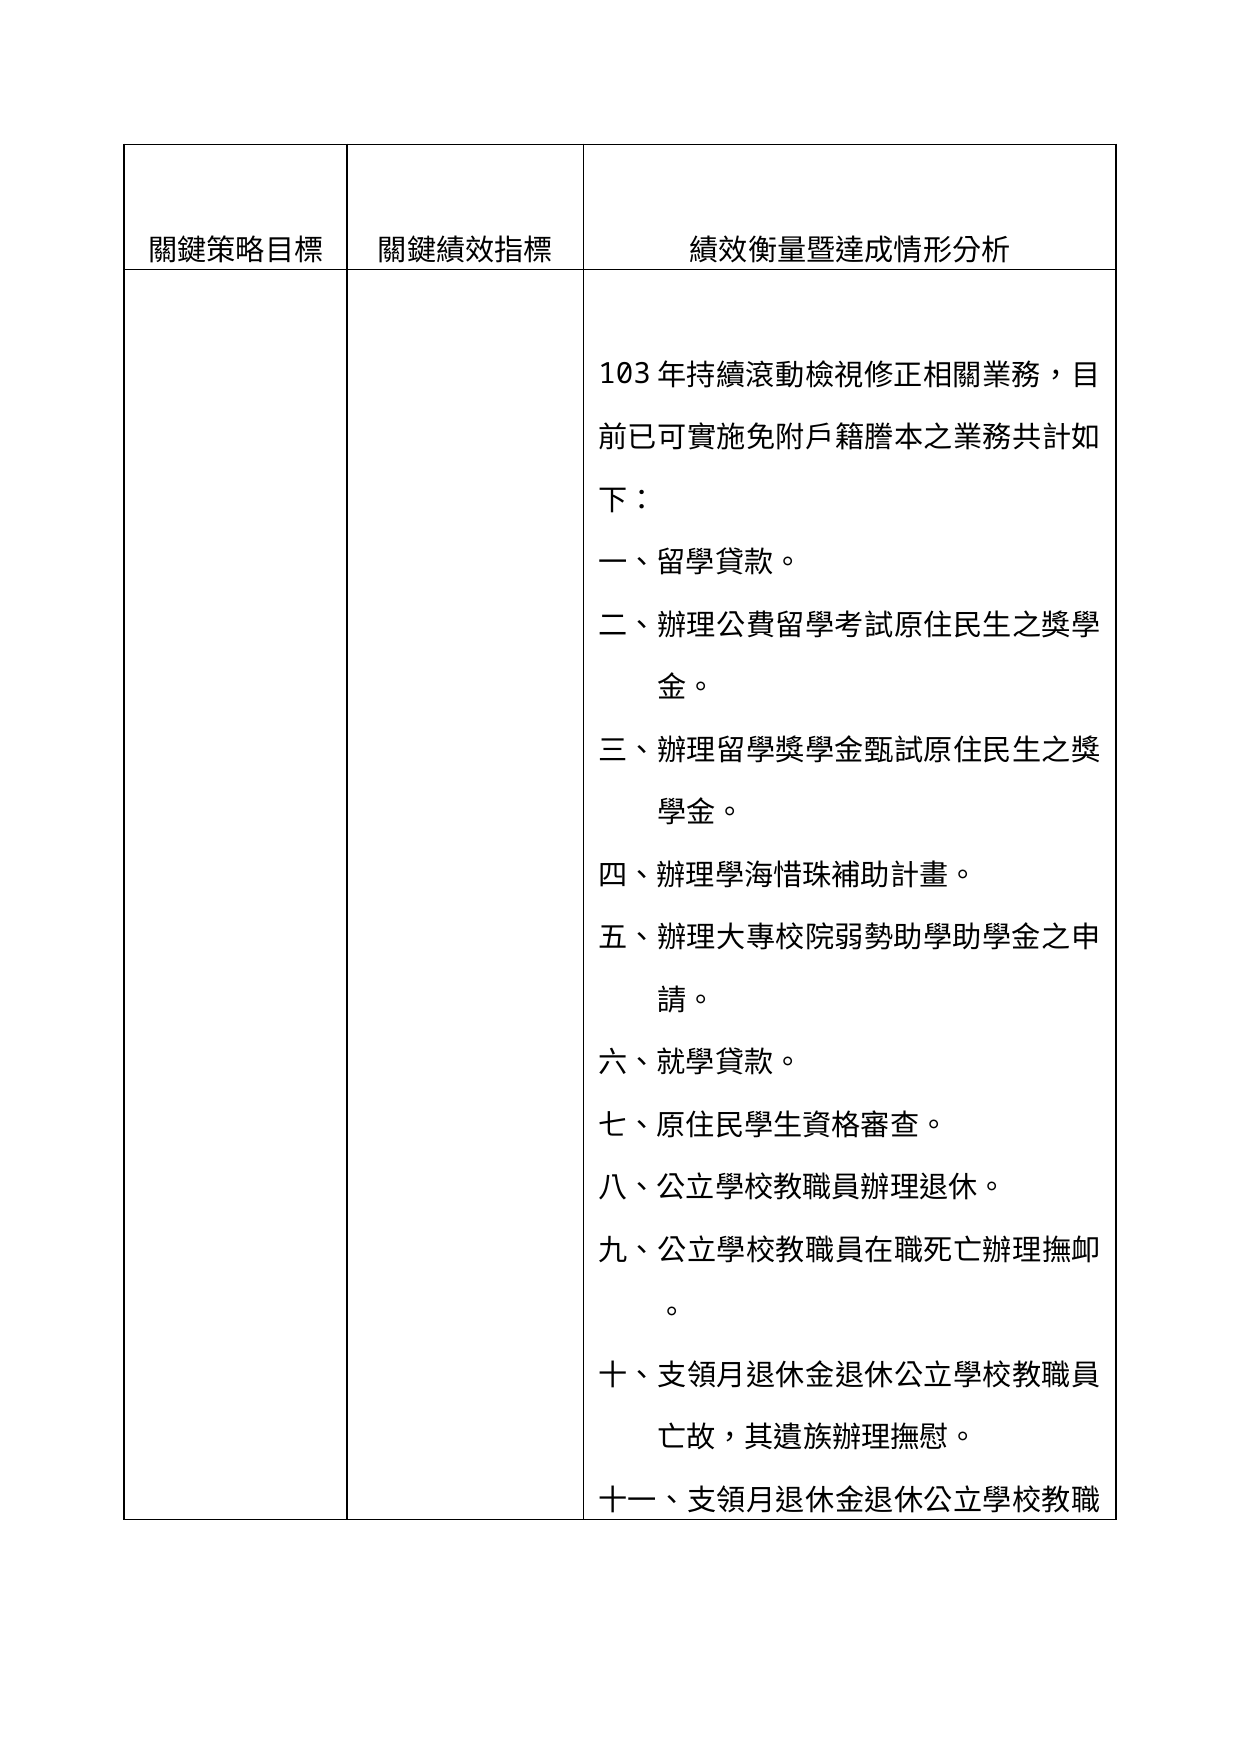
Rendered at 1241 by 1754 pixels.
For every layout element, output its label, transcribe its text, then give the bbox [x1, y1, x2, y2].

table_cell [125, 270, 346, 1518]
table_header 關鍵策略目標 [125, 145, 346, 268]
table_cell 103年持續滾動檢視修正相關業務，目前已可實施免附戶籍謄本之業務共計如下： 一、留學貸款。 二、辦理公費留學考試原住民生之獎學金。 三、辦理留學獎學金甄試原住民生之獎學金。 四、辦理學海惜珠補助計畫。 五、辦理大專校院弱勢助學助學金之申請。 六、就學貸款。 七、原住民學生資格審查。 八、公立學校教職員辦理退休。 九、公立學校教職員在職死亡辦理撫卹。 十、支領月退休金退休公立學校教職員亡故，其遺族辦理撫慰。 十一、支領月退休金退休公立學校教職 [584, 270, 1115, 1518]
table_header 關鍵績效指標 [348, 145, 583, 268]
table_header 績效衡量暨達成情形分析 [584, 145, 1115, 268]
table_cell [348, 270, 583, 1518]
